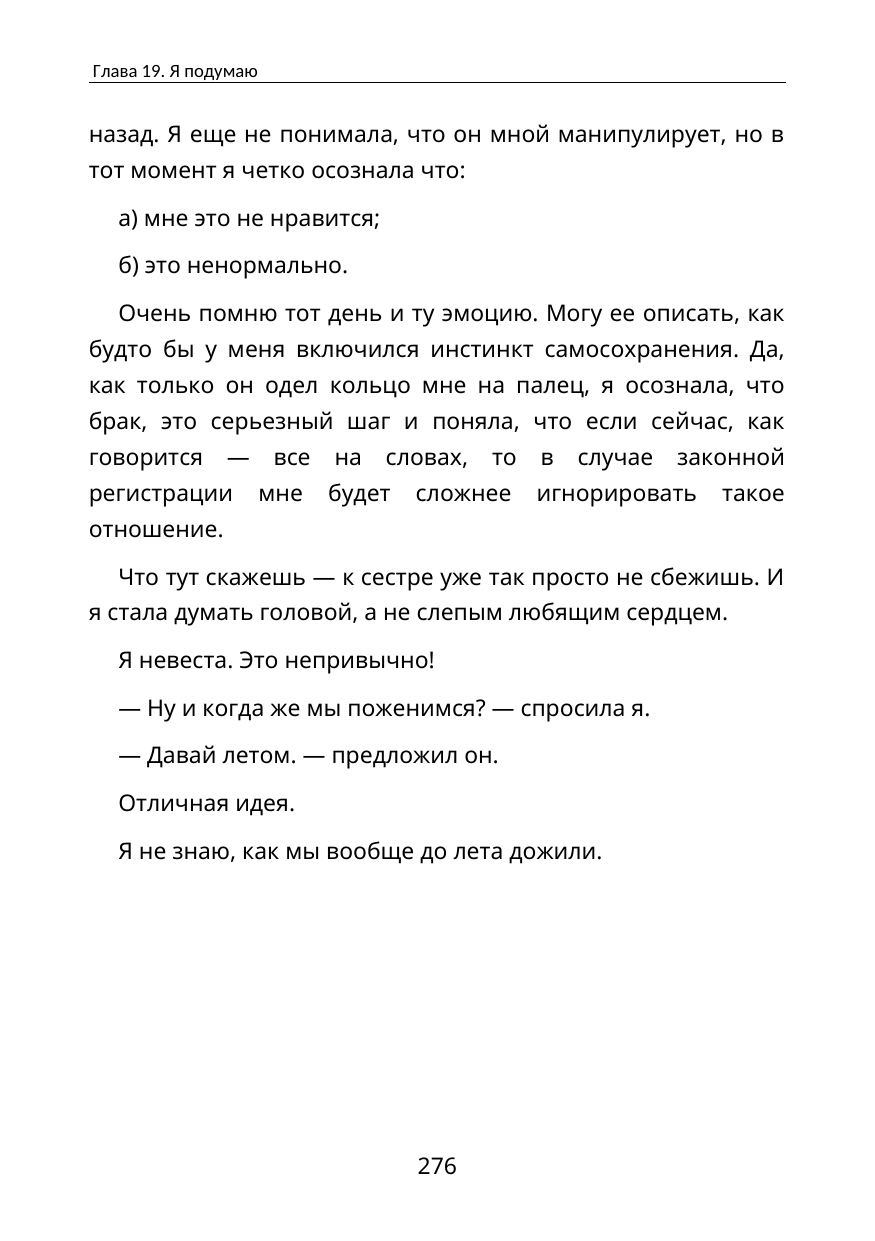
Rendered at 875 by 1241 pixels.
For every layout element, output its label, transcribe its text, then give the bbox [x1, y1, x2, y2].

text Отличная идея. [88, 787, 786, 818]
text а) мне это не нравится; [88, 202, 786, 233]
text — Ну и когда же мы поженимся? — спросила я. [88, 692, 786, 723]
text Очень помню тот день и ту эмоцию. Могу ее описать, как будто бы у меня включился инстинкт самосохранения. Да, как только он одел кольцо мне на палец, я осознала, что брак, это серьезный шаг и поняла, что если сейчас, как говорится — все на словах, то в случае законной регистрации мне будет сложнее игнорировать такое отношение. [88, 297, 786, 544]
text Что тут скажешь — к сестре уже так просто не сбежишь. И я стала думать головой, а не слепым любящим сердцем. [88, 560, 786, 628]
text — Давай летом. — предложил он. [88, 739, 786, 771]
text Я невеста. Это непривычно! [88, 644, 786, 675]
text Я не знаю, как мы вообще до лета дожили. [88, 835, 786, 866]
text б) это ненормально. [88, 249, 786, 281]
text назад. Я еще не понимала, что он мной манипулирует, но в тот момент я четко осознала что: [88, 118, 786, 185]
